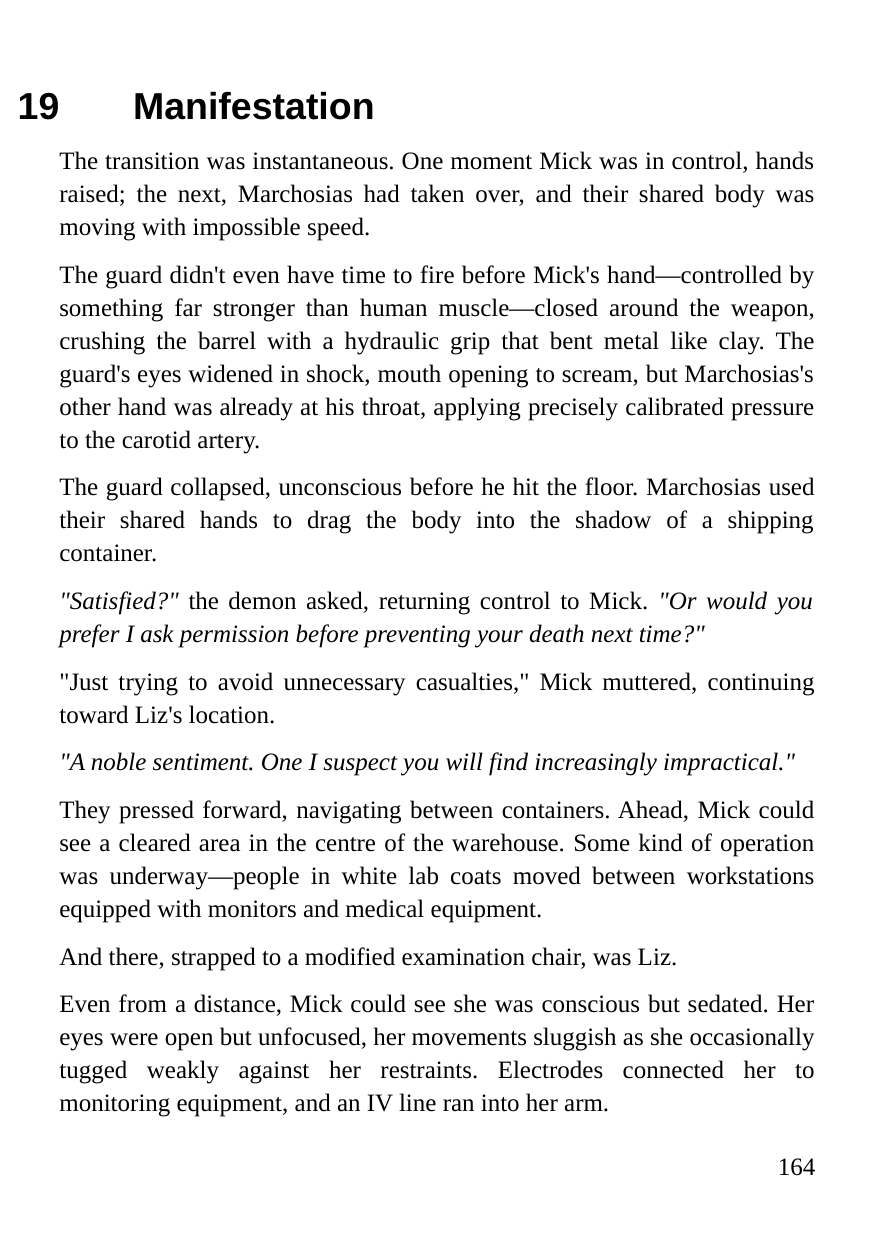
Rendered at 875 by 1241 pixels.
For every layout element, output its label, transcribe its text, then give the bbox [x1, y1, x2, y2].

text "A noble sentiment. One I suspect you will find increasingly impractical." [59, 747, 815, 776]
text "Satisfied?" the demon asked, returning control to Mick. "Or would you prefer I ask permission before preventing your death next time?" [59, 586, 815, 648]
text The guard collapsed, unconscious before he hit the floor. Marchosias used their shared hands to drag the body into the shadow of a shipping container. [59, 472, 815, 567]
text Even from a distance, Mick could see she was conscious but sedated. Her eyes were open but unfocused, her movements sluggish as she occasionally tugged weakly against her restraints. Electrodes connected her to monitoring equipment, and an IV line ran into her arm. [59, 989, 815, 1117]
text The transition was instantaneous. One moment Mick was in control, hands raised; the next, Marchosias had taken over, and their shared body was moving with impossible speed. [59, 146, 815, 241]
text "Just trying to avoid unnecessary casualties," Mick muttered, continuing toward Liz's location. [59, 667, 815, 728]
subtitle Manifestation [59, 84, 815, 127]
text And there, strapped to a modified examination chair, was Liz. [59, 942, 815, 970]
text They pressed forward, navigating between containers. Ahead, Mick could see a cleared area in the centre of the warehouse. Some kind of operation was underway—people in white lab coats moved between workstations equipped with monitors and medical equipment. [59, 795, 815, 923]
text The guard didn't even have time to fire before Mick's hand—controlled by something far stronger than human muscle—closed around the weapon, crushing the barrel with a hydraulic grip that bent metal like clay. The guard's eyes widened in shock, mouth opening to scream, but Marchosias's other hand was already at his throat, applying precisely calibrated pressure to the carotid artery. [59, 260, 815, 454]
